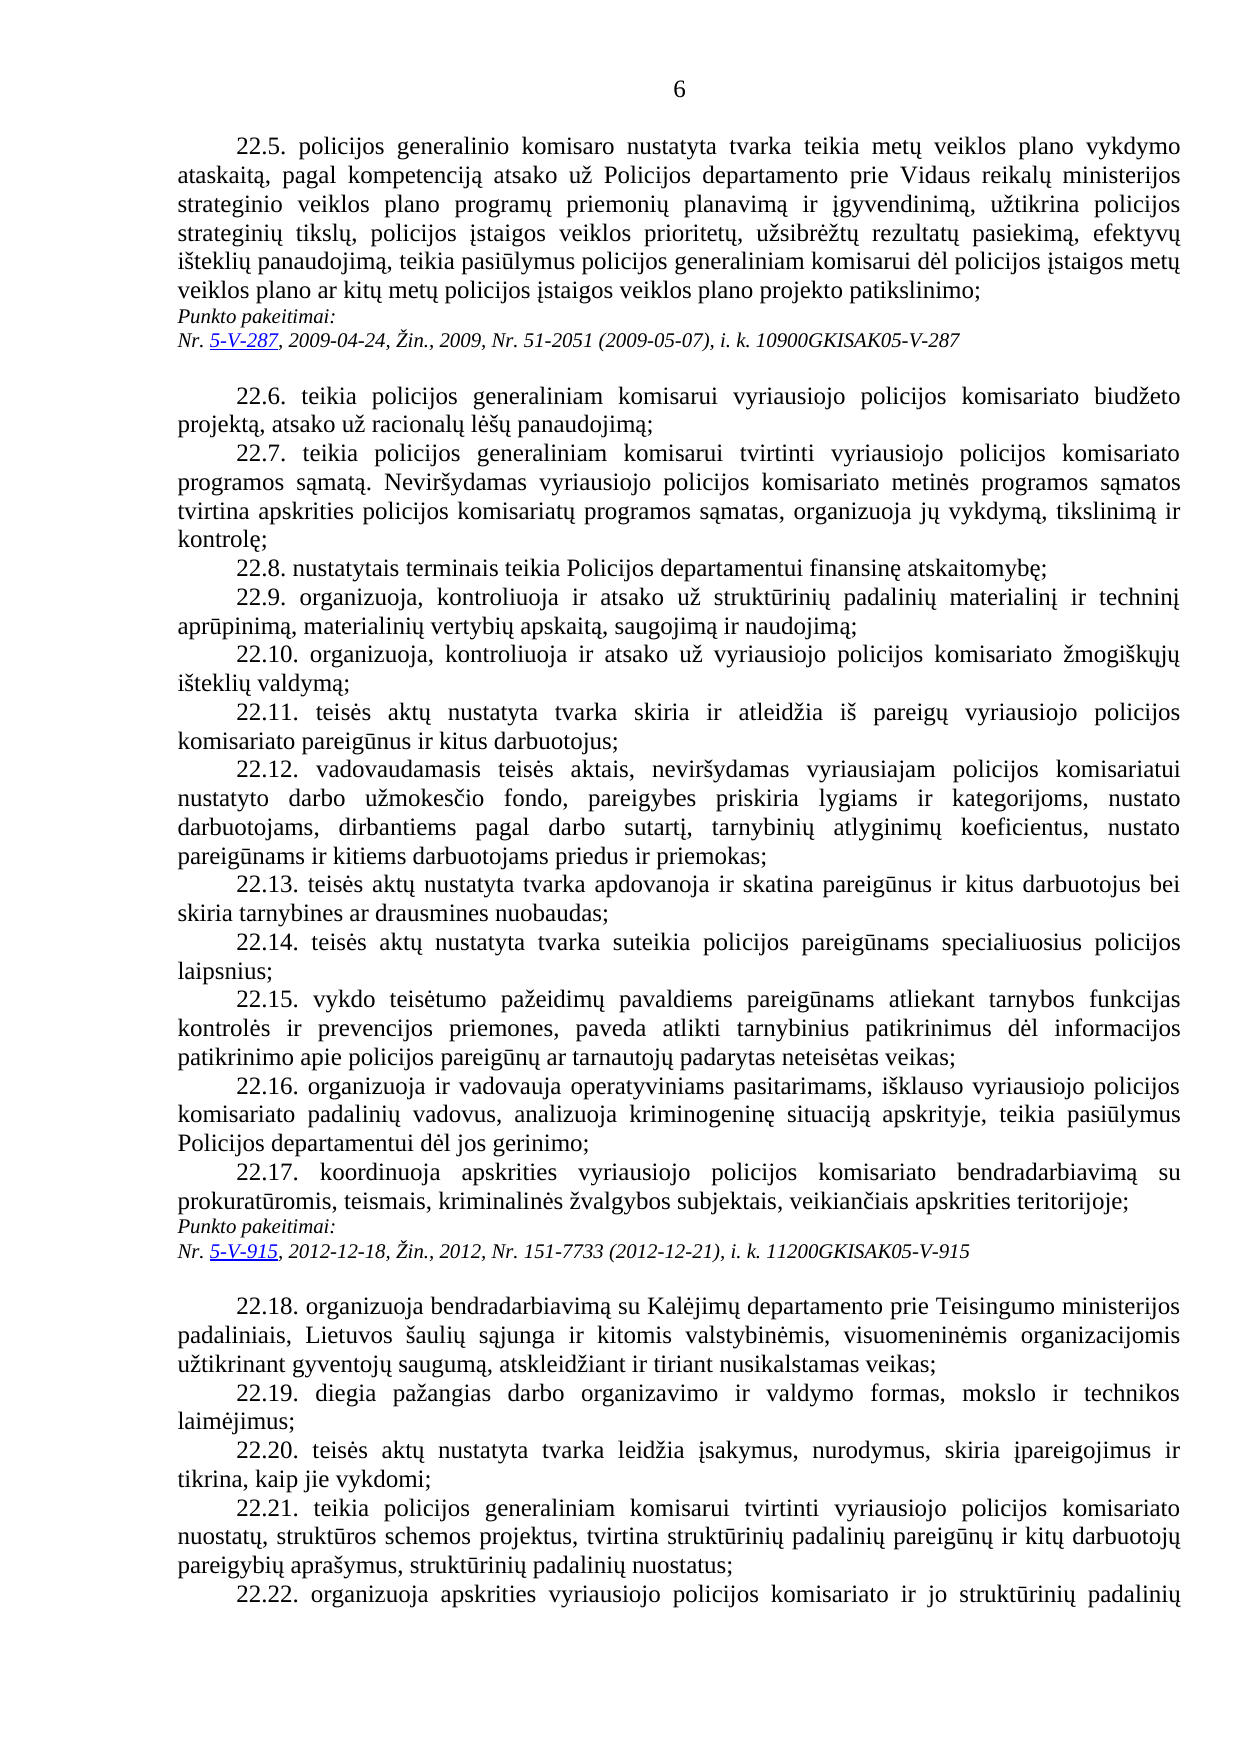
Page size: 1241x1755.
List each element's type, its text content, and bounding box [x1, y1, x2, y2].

text Nr. 5-V-915, 2012-12-18, Žin., 2012, Nr. 151-7733 (2012-12-21), i. k. 11200GKISAK05-V-915 [177, 1238, 1181, 1263]
text 22.13. teisės aktų nustatyta tvarka apdovanoja ir skatina pareigūnus ir kitus darbuotojus bei skiria tarnybines ar drausmines nuobaudas; [177, 869, 1181, 927]
text 22.11. teisės aktų nustatyta tvarka skiria ir atleidžia iš pareigų vyriausiojo policijos komisariato pareigūnus ir kitus darbuotojus; [177, 697, 1181, 754]
text Nr. 5-V-287, 2009-04-24, Žin., 2009, Nr. 51-2051 (2009-05-07), i. k. 10900GKISAK05-V-287 [177, 328, 1181, 352]
text 22.14. teisės aktų nustatyta tvarka suteikia policijos pareigūnams specialiuosius policijos laipsnius; [177, 927, 1181, 984]
text 22.22. organizuoja apskrities vyriausiojo policijos komisariato ir jo struktūrinių padalinių [177, 1579, 1181, 1608]
text 22.10. organizuoja, kontroliuoja ir atsako už vyriausiojo policijos komisariato žmogiškųjų išteklių valdymą; [177, 639, 1181, 697]
text Punkto pakeitimai: [177, 1214, 1181, 1238]
text Punkto pakeitimai: [177, 304, 1181, 328]
text 22.21. teikia policijos generaliniam komisarui tvirtinti vyriausiojo policijos komisariato nuostatų, struktūros schemos projektus, tvirtina struktūrinių padalinių pareigūnų ir kitų darbuotojų pareigybių aprašymus, struktūrinių padalinių nuostatus; [177, 1493, 1181, 1579]
text 22.5. policijos generalinio komisaro nustatyta tvarka teikia metų veiklos plano vykdymo ataskaitą, pagal kompetenciją atsako už Policijos departamento prie Vidaus reikalų ministerijos strateginio veiklos plano programų priemonių planavimą ir įgyvendinimą, užtikrina policijos strateginių tikslų, policijos įstaigos veiklos prioritetų, užsibrėžtų rezultatų pasiekimą, efektyvų išteklių panaudojimą, teikia pasiūlymus policijos generaliniam komisarui dėl policijos įstaigos metų veiklos plano ar kitų metų policijos įstaigos veiklos plano projekto patikslinimo; [177, 131, 1181, 304]
text 22.7. teikia policijos generaliniam komisarui tvirtinti vyriausiojo policijos komisariato programos sąmatą. Neviršydamas vyriausiojo policijos komisariato metinės programos sąmatos tvirtina apskrities policijos komisariatų programos sąmatas, organizuoja jų vykdymą, tikslinimą ir kontrolę; [177, 438, 1181, 553]
text 22.20. teisės aktų nustatyta tvarka leidžia įsakymus, nurodymus, skiria įpareigojimus ir tikrina, kaip jie vykdomi; [177, 1435, 1181, 1493]
text 22.18. organizuoja bendradarbiavimą su Kalėjimų departamento prie Teisingumo ministerijos padaliniais, Lietuvos šaulių sąjunga ir kitomis valstybinėmis, visuomeninėmis organizacijomis užtikrinant gyventojų saugumą, atskleidžiant ir tiriant nusikalstamas veikas; [177, 1291, 1181, 1378]
text 22.6. teikia policijos generaliniam komisarui vyriausiojo policijos komisariato biudžeto projektą, atsako už racionalų lėšų panaudojimą; [177, 381, 1181, 438]
text 22.15. vykdo teisėtumo pažeidimų pavaldiems pareigūnams atliekant tarnybos funkcijas kontrolės ir prevencijos priemones, paveda atlikti tarnybinius patikrinimus dėl informacijos patikrinimo apie policijos pareigūnų ar tarnautojų padarytas neteisėtas veikas; [177, 984, 1181, 1071]
text 22.19. diegia pažangias darbo organizavimo ir valdymo formas, mokslo ir technikos laimėjimus; [177, 1378, 1181, 1435]
text 22.16. organizuoja ir vadovauja operatyviniams pasitarimams, išklauso vyriausiojo policijos komisariato padalinių vadovus, analizuoja kriminogeninę situaciją apskrityje, teikia pasiūlymus Policijos departamentui dėl jos gerinimo; [177, 1071, 1181, 1157]
text 22.17. koordinuoja apskrities vyriausiojo policijos komisariato bendradarbiavimą su prokuratūromis, teismais, kriminalinės žvalgybos subjektais, veikiančiais apskrities teritorijoje; [177, 1157, 1181, 1214]
text 22.12. vadovaudamasis teisės aktais, neviršydamas vyriausiajam policijos komisariatui nustatyto darbo užmokesčio fondo, pareigybes priskiria lygiams ir kategorijoms, nustato darbuotojams, dirbantiems pagal darbo sutartį, tarnybinių atlyginimų koeficientus, nustato pareigūnams ir kitiems darbuotojams priedus ir priemokas; [177, 754, 1181, 869]
text 22.9. organizuoja, kontroliuoja ir atsako už struktūrinių padalinių materialinį ir techninį aprūpinimą, materialinių vertybių apskaitą, saugojimą ir naudojimą; [177, 582, 1181, 639]
text 22.8. nustatytais terminais teikia Policijos departamentui finansinę atskaitomybę; [177, 553, 1181, 582]
